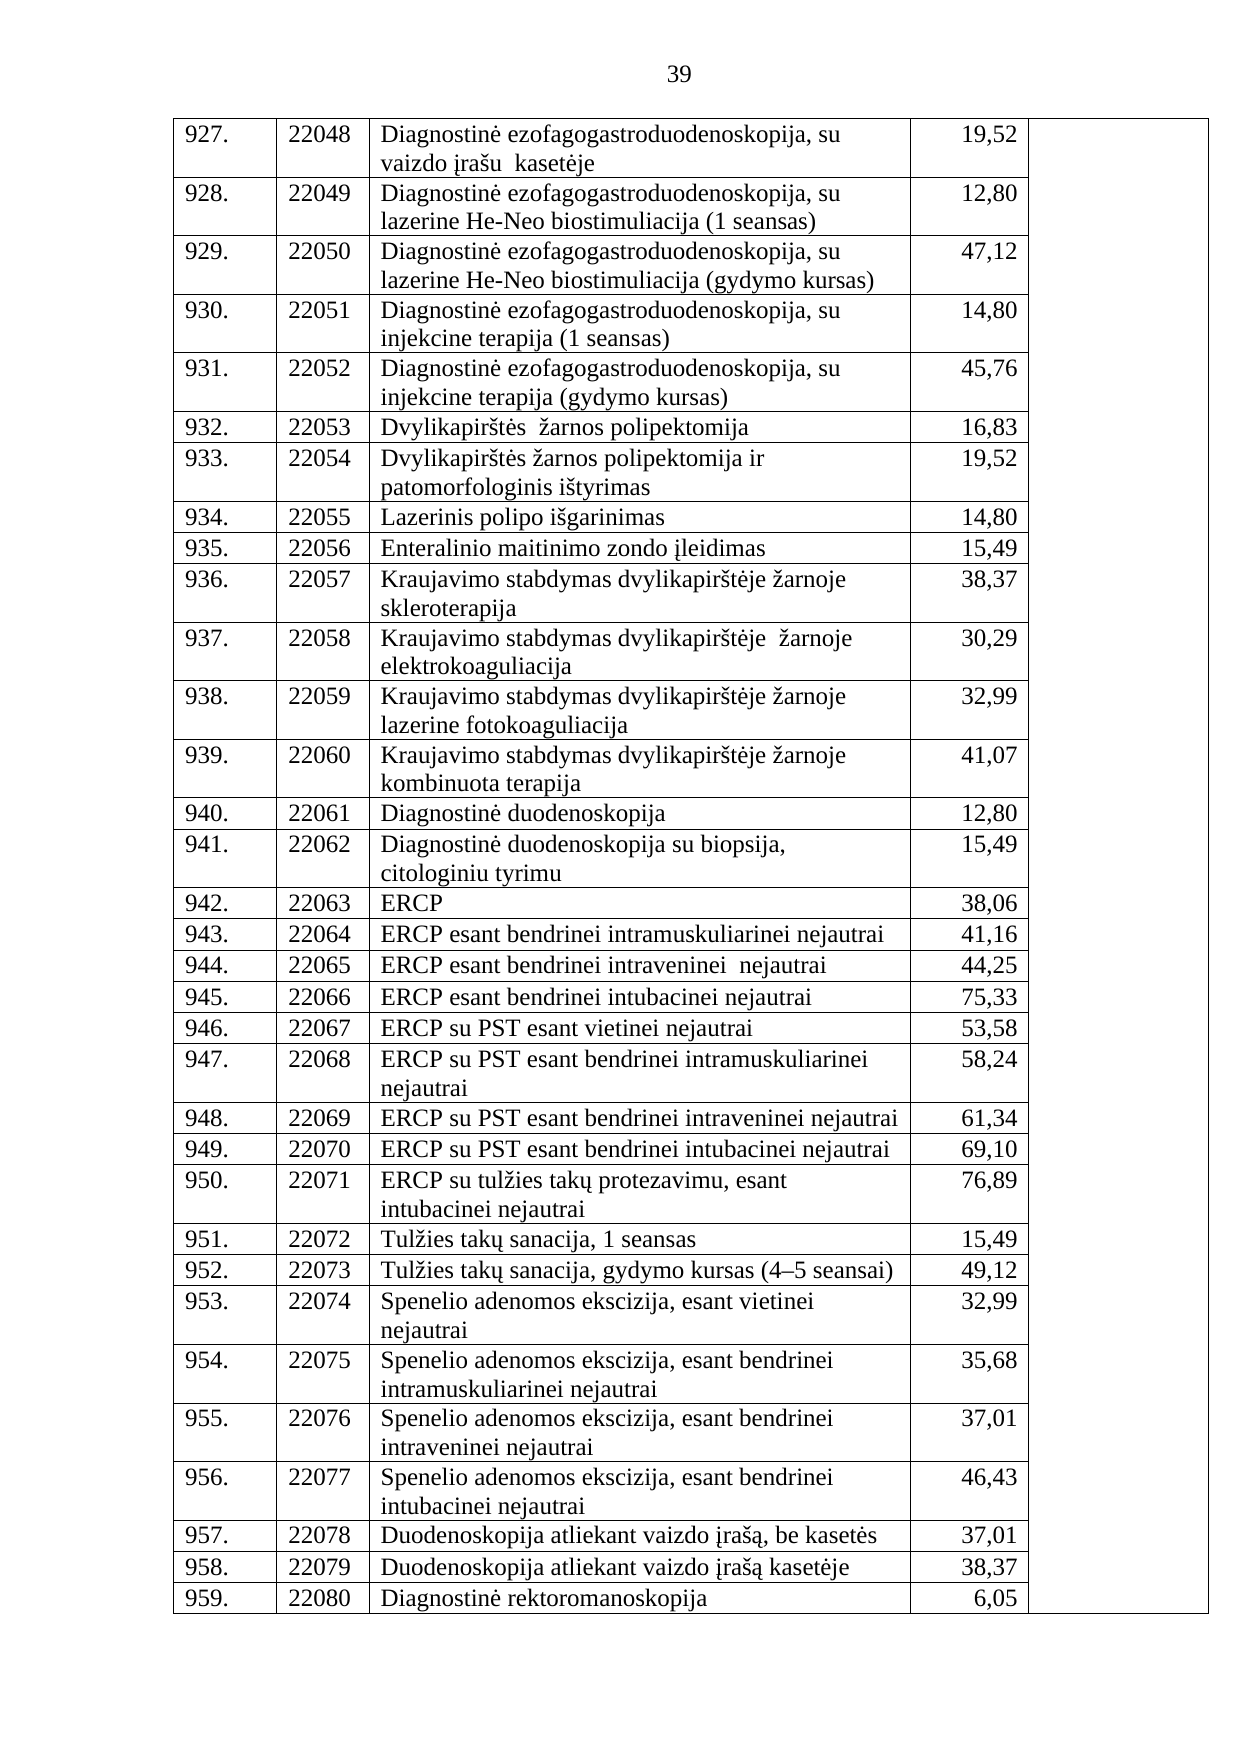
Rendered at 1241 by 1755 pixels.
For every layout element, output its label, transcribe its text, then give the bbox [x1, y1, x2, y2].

table_cell 928. [174, 178, 276, 235]
table_cell 44,25 [911, 951, 1028, 981]
table_cell 47,12 [911, 236, 1028, 294]
table_cell 15,49 [911, 830, 1028, 887]
table_cell 930. [174, 295, 276, 352]
table_cell 22055 [277, 502, 369, 532]
table_cell Spenelio adenomos ekscizija, esant bendrinei intramuskuliarinei nejautrai [370, 1345, 910, 1402]
table_cell Diagnostinė ezofagogastroduodenoskopija, su injekcine terapija (gydymo kursas) [370, 353, 910, 411]
table_cell 76,89 [911, 1165, 1028, 1223]
table_cell Kraujavimo stabdymas dvylikapirštėje žarnoje skleroterapija [370, 564, 910, 622]
table_cell 948. [174, 1103, 276, 1133]
table_cell 22065 [277, 951, 369, 981]
table_cell 940. [174, 798, 276, 828]
table_cell [1209, 532, 1222, 563]
table_cell ERCP esant bendrinei intraveninei nejautrai [370, 951, 910, 981]
table_cell ERCP su PST esant bendrinei intramuskuliarinei nejautrai [370, 1044, 910, 1102]
table_cell 958. [174, 1552, 276, 1582]
table_cell 22079 [277, 1552, 369, 1582]
table_cell [1209, 680, 1222, 739]
table_cell 41,07 [911, 740, 1028, 797]
table_cell [1209, 622, 1222, 680]
table_cell 932. [174, 412, 276, 442]
table_cell [1209, 1012, 1222, 1043]
table_cell 22062 [277, 830, 369, 887]
table_cell [1209, 950, 1222, 981]
table_cell 941. [174, 830, 276, 887]
table_cell 22078 [277, 1521, 369, 1551]
table_cell 49,12 [911, 1255, 1028, 1285]
table_cell 22073 [277, 1255, 369, 1285]
table_cell 938. [174, 681, 276, 739]
table_cell 37,01 [911, 1521, 1028, 1551]
table_cell [1209, 1344, 1222, 1402]
table_cell Dvylikapirštės žarnos polipektomija ir patomorfologinis ištyrimas [370, 443, 910, 501]
table_cell 957. [174, 1521, 276, 1551]
table_cell 22051 [277, 295, 369, 352]
table_cell 15,49 [911, 1224, 1028, 1254]
table_cell 46,43 [911, 1462, 1028, 1519]
table_cell 949. [174, 1134, 276, 1164]
table_cell 32,99 [911, 681, 1028, 739]
table_cell [1209, 352, 1222, 411]
table_cell 22066 [277, 982, 369, 1012]
table_cell 953. [174, 1286, 276, 1344]
table_cell 38,06 [911, 888, 1028, 918]
table_cell 61,34 [911, 1103, 1028, 1133]
table_cell Tulžies takų sanacija, 1 seansas [370, 1224, 910, 1254]
table_cell 951. [174, 1224, 276, 1254]
table_cell [1209, 1582, 1222, 1613]
table_cell 945. [174, 982, 276, 1012]
table_cell [1209, 1461, 1222, 1519]
table_cell ERCP esant bendrinei intramuskuliarinei nejautrai [370, 919, 910, 949]
table_cell 22059 [277, 681, 369, 739]
table_cell 38,37 [911, 1552, 1028, 1582]
table_cell Tulžies takų sanacija, gydymo kursas (4–5 seansai) [370, 1255, 910, 1285]
table_cell 955. [174, 1404, 276, 1461]
table_cell Kraujavimo stabdymas dvylikapirštėje žarnoje lazerine fotokoaguliacija [370, 681, 910, 739]
table_cell 14,80 [911, 502, 1028, 532]
table_cell Diagnostinė ezofagogastroduodenoskopija, su lazerine He-Neo biostimuliacija (1 seansas) [370, 178, 910, 235]
table_cell Diagnostinė duodenoskopija [370, 798, 910, 828]
table_cell Lazerinis polipo išgarinimas [370, 502, 910, 532]
table_cell [1209, 1254, 1222, 1285]
table_cell 41,16 [911, 919, 1028, 949]
table_cell 956. [174, 1462, 276, 1519]
table_cell [1209, 1285, 1222, 1344]
table_cell [1209, 177, 1222, 235]
table_cell 75,33 [911, 982, 1028, 1012]
table_cell 22054 [277, 443, 369, 501]
table_cell Spenelio adenomos ekscizija, esant bendrinei intubacinei nejautrai [370, 1462, 910, 1519]
table_cell Diagnostinė ezofagogastroduodenoskopija, su lazerine He-Neo biostimuliacija (gydymo kursas) [370, 236, 910, 294]
table_cell [1209, 1520, 1222, 1551]
table_cell 959. [174, 1583, 276, 1613]
table_cell 69,10 [911, 1134, 1028, 1164]
table_cell ERCP esant bendrinei intubacinei nejautrai [370, 982, 910, 1012]
table_cell 22061 [277, 798, 369, 828]
table_cell 947. [174, 1044, 276, 1102]
table_cell 22071 [277, 1165, 369, 1223]
table_cell 19,52 [911, 443, 1028, 501]
table_cell ERCP su tulžies takų protezavimu, esant intubacinei nejautrai [370, 1165, 910, 1223]
table_cell 22064 [277, 919, 369, 949]
table_cell 22049 [277, 178, 369, 235]
table_cell 19,52 [911, 119, 1028, 177]
table_cell 22063 [277, 888, 369, 918]
table_cell [1209, 1223, 1222, 1254]
table_cell 939. [174, 740, 276, 797]
table_cell 22075 [277, 1345, 369, 1402]
table_cell 6,05 [911, 1583, 1028, 1613]
table_cell [1209, 739, 1222, 797]
table_cell 22080 [277, 1583, 369, 1613]
table_cell 58,24 [911, 1044, 1028, 1102]
table_cell [1209, 1133, 1222, 1164]
table_cell ERCP su PST esant bendrinei intraveninei nejautrai [370, 1103, 910, 1133]
table_cell 933. [174, 443, 276, 501]
table_cell 22070 [277, 1134, 369, 1164]
table_cell [1209, 563, 1222, 622]
table_cell 32,99 [911, 1286, 1028, 1344]
table_cell 16,83 [911, 412, 1028, 442]
table_cell 935. [174, 533, 276, 563]
table_cell 950. [174, 1165, 276, 1223]
table_cell 22056 [277, 533, 369, 563]
table_cell 38,37 [911, 564, 1028, 622]
table_cell [1209, 1102, 1222, 1133]
table_cell [1209, 411, 1222, 442]
table_cell 943. [174, 919, 276, 949]
table_cell 22076 [277, 1404, 369, 1461]
table_cell [1209, 1164, 1222, 1223]
table_cell 12,80 [911, 178, 1028, 235]
table_cell 954. [174, 1345, 276, 1402]
table_cell [1209, 501, 1222, 532]
table_cell 14,80 [911, 295, 1028, 352]
table_cell 931. [174, 353, 276, 411]
table_cell [1209, 294, 1222, 352]
table_cell [1209, 981, 1222, 1012]
table_cell Spenelio adenomos ekscizija, esant bendrinei intraveninei nejautrai [370, 1404, 910, 1461]
table_cell 22048 [277, 119, 369, 177]
table_cell [1209, 1551, 1222, 1582]
table_cell [1209, 918, 1222, 949]
table_cell 35,68 [911, 1345, 1028, 1402]
table_cell 22077 [277, 1462, 369, 1519]
table_cell Diagnostinė rektoromanoskopija [370, 1583, 910, 1613]
table_cell [1209, 235, 1222, 294]
table_cell ERCP [370, 888, 910, 918]
table_cell 936. [174, 564, 276, 622]
table_cell 45,76 [911, 353, 1028, 411]
table_cell 22050 [277, 236, 369, 294]
table_cell 929. [174, 236, 276, 294]
table_cell 22069 [277, 1103, 369, 1133]
table_cell ERCP su PST esant bendrinei intubacinei nejautrai [370, 1134, 910, 1164]
table_cell Kraujavimo stabdymas dvylikapirštėje žarnoje elektrokoaguliacija [370, 623, 910, 680]
table_cell 12,80 [911, 798, 1028, 828]
table_cell 22057 [277, 564, 369, 622]
table_cell 22074 [277, 1286, 369, 1344]
table_cell 22068 [277, 1044, 369, 1102]
table_cell 942. [174, 888, 276, 918]
table_cell ERCP su PST esant vietinei nejautrai [370, 1013, 910, 1043]
table_cell 934. [174, 502, 276, 532]
table_cell [1209, 829, 1222, 887]
table_cell [1209, 442, 1222, 501]
table_cell 22058 [277, 623, 369, 680]
table_cell Diagnostinė duodenoskopija su biopsija, citologiniu tyrimu [370, 830, 910, 887]
table_cell Enteralinio maitinimo zondo įleidimas [370, 533, 910, 563]
table_cell Duodenoskopija atliekant vaizdo įrašą kasetėje [370, 1552, 910, 1582]
table_cell 22053 [277, 412, 369, 442]
table_cell [1209, 118, 1222, 177]
table_cell Duodenoskopija atliekant vaizdo įrašą, be kasetės [370, 1521, 910, 1551]
table_cell 22067 [277, 1013, 369, 1043]
table_cell 944. [174, 951, 276, 981]
table_cell 53,58 [911, 1013, 1028, 1043]
table_cell Dvylikapirštės žarnos polipektomija [370, 412, 910, 442]
table_cell Spenelio adenomos ekscizija, esant vietinei nejautrai [370, 1286, 910, 1344]
table_cell Diagnostinė ezofagogastroduodenoskopija, su injekcine terapija (1 seansas) [370, 295, 910, 352]
table_cell [1029, 119, 1208, 1613]
table_cell 927. [174, 119, 276, 177]
table_cell 37,01 [911, 1404, 1028, 1461]
table_cell Kraujavimo stabdymas dvylikapirštėje žarnoje kombinuota terapija [370, 740, 910, 797]
table_cell [1209, 797, 1222, 828]
table_cell 22072 [277, 1224, 369, 1254]
table_cell [1209, 1403, 1222, 1461]
table_cell 946. [174, 1013, 276, 1043]
table_cell 22052 [277, 353, 369, 411]
table_cell Diagnostinė ezofagogastroduodenoskopija, su vaizdo įrašu kasetėje [370, 119, 910, 177]
table_cell 15,49 [911, 533, 1028, 563]
table_cell [1209, 1043, 1222, 1102]
table_cell [1209, 887, 1222, 918]
table_cell 22060 [277, 740, 369, 797]
table_cell 937. [174, 623, 276, 680]
table_cell 30,29 [911, 623, 1028, 680]
table_cell 952. [174, 1255, 276, 1285]
